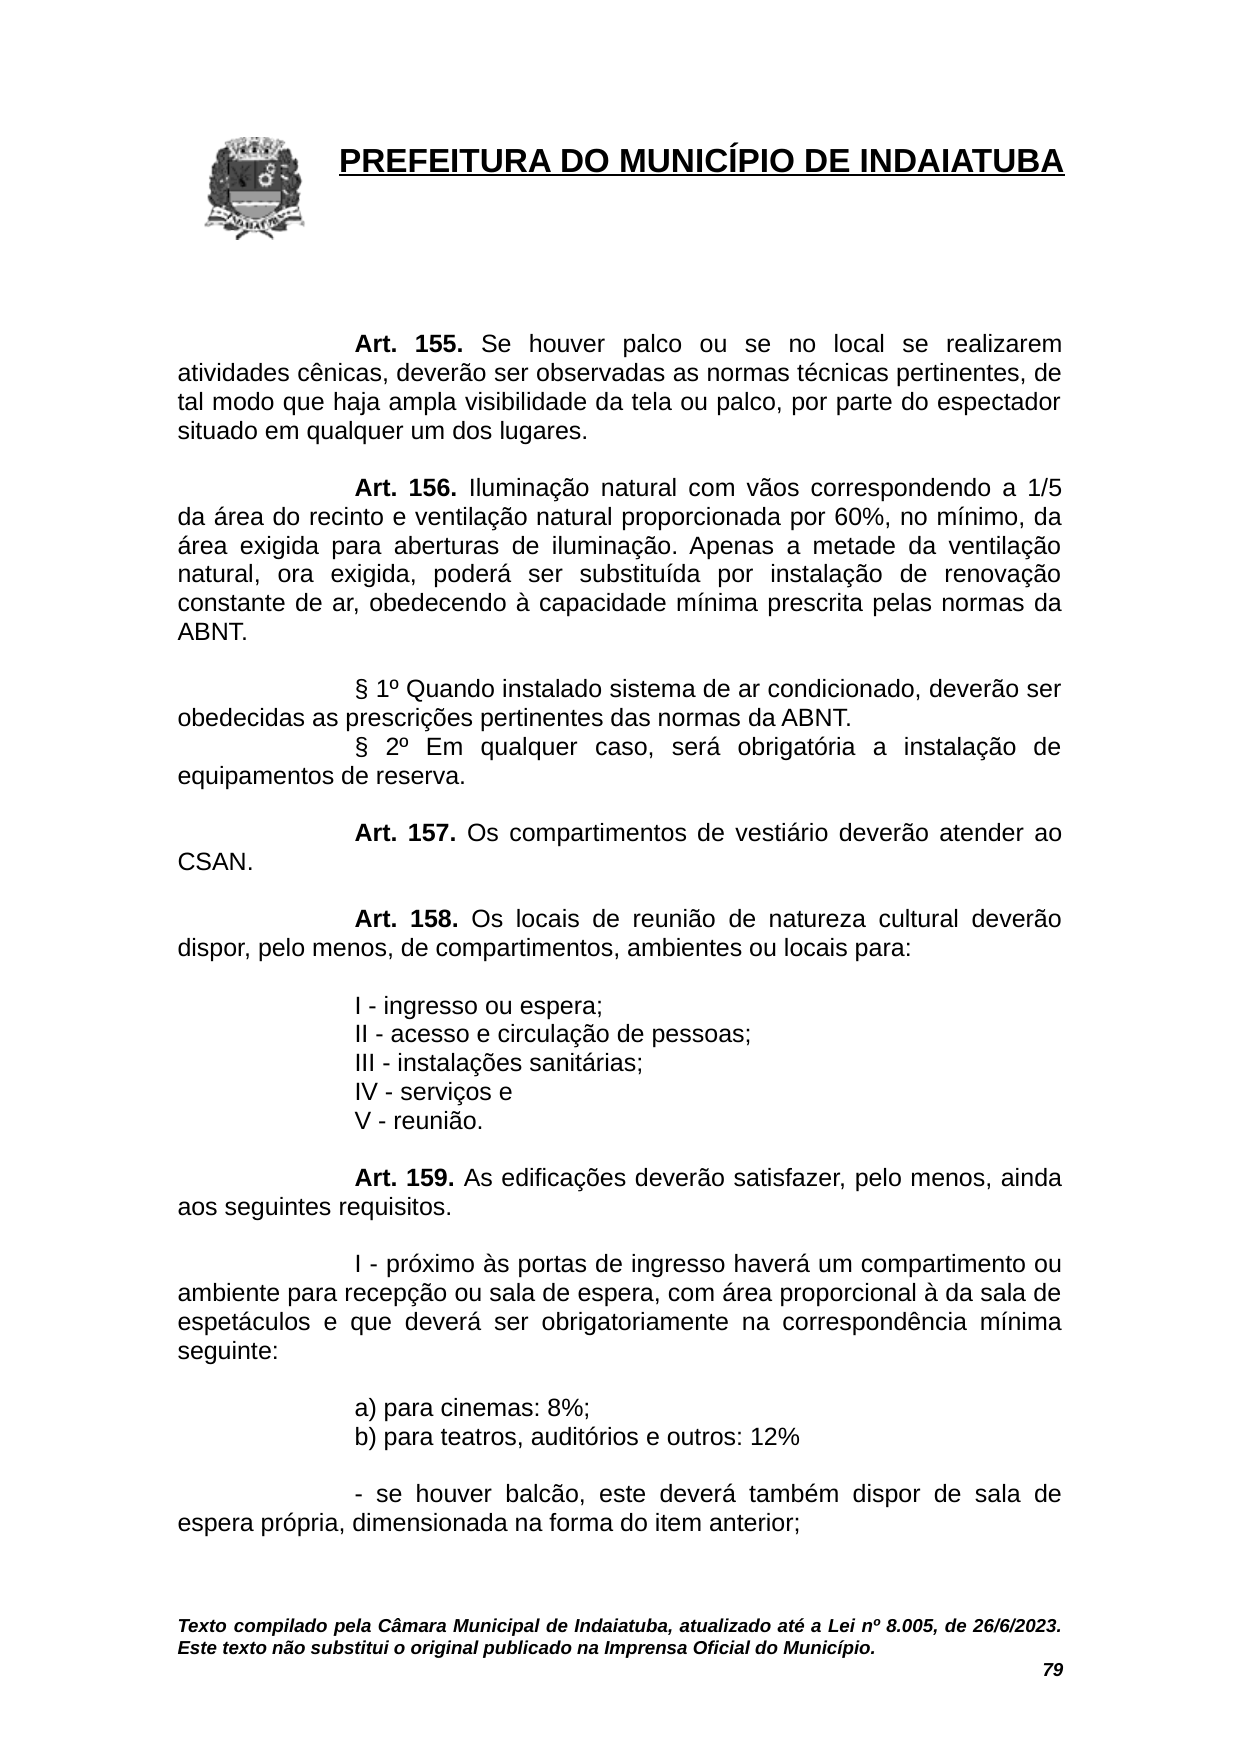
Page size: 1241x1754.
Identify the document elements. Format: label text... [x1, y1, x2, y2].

text V - reunião. [177, 1106, 1063, 1134]
text Art. 158. Os locais de reunião de natureza cultural deverão dispor, pelo menos, de compartimentos, ambientes ou locais para: [177, 904, 1063, 962]
text - se houver balcão, este deverá também dispor de sala de espera própria, dimensionada na forma do item anterior; [177, 1479, 1063, 1537]
text Art. 157. Os compartimentos de vestiário deverão atender ao CSAN. [177, 818, 1063, 876]
text Art. 159. As edificações deverão satisfazer, pelo menos, ainda aos seguintes requisitos. [177, 1163, 1063, 1221]
text § 2º Em qualquer caso, será obrigatória a instalação de equipamentos de reserva. [177, 732, 1063, 789]
text Art. 156. Iluminação natural com vãos correspondendo a 1/5 da área do recinto e ventilação natural proporcionada por 60%, no mínimo, da área exigida para aberturas de iluminação. Apenas a metade da ventilação natural, ora exigida, poderá ser substituída por instalação de renovação constante de ar, obedecendo à capacidade mínima prescrita pelas normas da ABNT. [177, 473, 1063, 646]
text III - instalações sanitárias; [177, 1048, 1063, 1077]
text Art. 155. Se houver palco ou se no local se realizarem atividades cênicas, deverão ser observadas as normas técnicas pertinentes, de tal modo que haja ampla visibilidade da tela ou palco, por parte do espectador situado em qualquer um dos lugares. [177, 329, 1063, 444]
text I - próximo às portas de ingresso haverá um compartimento ou ambiente para recepção ou sala de espera, com área proporcional à da sala de espetáculos e que deverá ser obrigatoriamente na correspondência mínima seguinte: [177, 1249, 1063, 1364]
text II - acesso e circulação de pessoas; [177, 1019, 1063, 1048]
text § 1º Quando instalado sistema de ar condicionado, deverão ser obedecidas as prescrições pertinentes das normas da ABNT. [177, 674, 1063, 732]
text a) para cinemas: 8%; [177, 1393, 1063, 1422]
text IV - serviços e [177, 1077, 1063, 1106]
text I - ingresso ou espera; [177, 991, 1063, 1019]
text b) para teatros, auditórios e outros: 12% [177, 1422, 1063, 1451]
